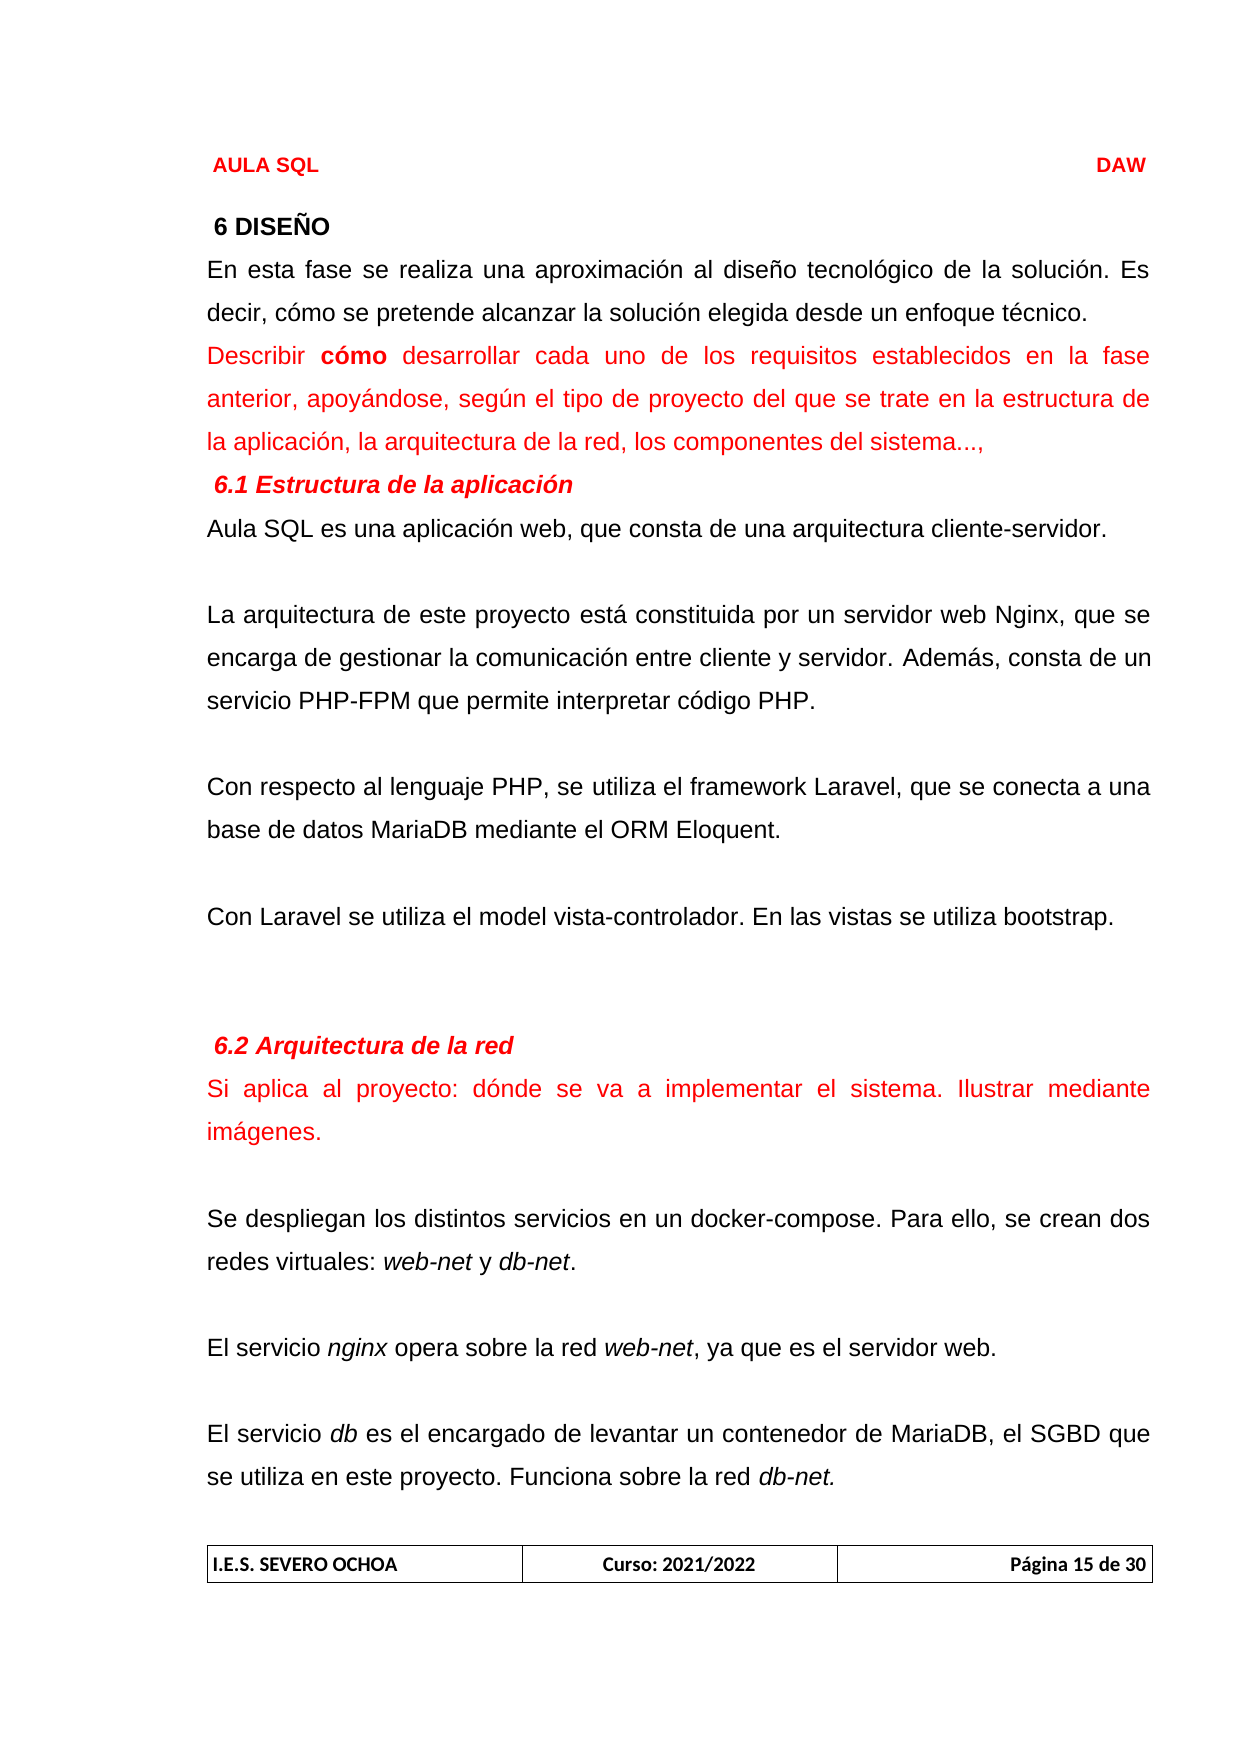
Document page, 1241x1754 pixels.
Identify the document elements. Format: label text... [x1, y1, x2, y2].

list Describir cómo desarrollar cada uno de los requisitos establecidos en la fase anterior, apoyándose, según el tipo de proyecto del que se trate en la estructura de la aplicación, la arquitectura de la red, los componentes del sistema..., [169, 341, 1152, 456]
text La arquitectura de este proyecto está constituida por un servidor web Nginx, que se encarga de gestionar la comunicación entre cliente y servidor. Además, consta de un servicio PHP-FPM que permite interpretar código PHP. [207, 600, 1152, 715]
text El servicio db es el encargado de levantar un contenedor de MariaDB, el SGBD que se utiliza en este proyecto. Funciona sobre la red db-net. [169, 1419, 1152, 1491]
list En esta fase se realiza una aproximación al diseño tecnológico de la solución. Es decir, cómo se pretende alcanzar la solución elegida desde un enfoque técnico. [207, 255, 1152, 327]
text Si aplica al proyecto: dónde se va a implementar el sistema. Ilustrar mediante imágenes. [169, 1074, 1152, 1146]
subtitle DISEÑO [207, 212, 1152, 241]
text Con respecto al lenguaje PHP, se utiliza el framework Laravel, que se conecta a una base de datos MariaDB mediante el ORM Eloquent. [207, 772, 1152, 844]
text Se despliegan los distintos servicios en un docker-compose. Para ello, se crean dos redes virtuales: web-net y db-net. [169, 1204, 1152, 1276]
text Aula SQL es una aplicación web, que consta de una arquitectura cliente-servidor. [207, 514, 1152, 542]
subtitle Estructura de la aplicación [207, 471, 1152, 499]
text Con Laravel se utiliza el model vista-controlador. En las vistas se utiliza bootstrap. [207, 902, 1152, 931]
text El servicio nginx opera sobre la red web-net, ya que es el servidor web. [169, 1333, 1152, 1362]
subtitle Arquitectura de la red [207, 1031, 1152, 1060]
